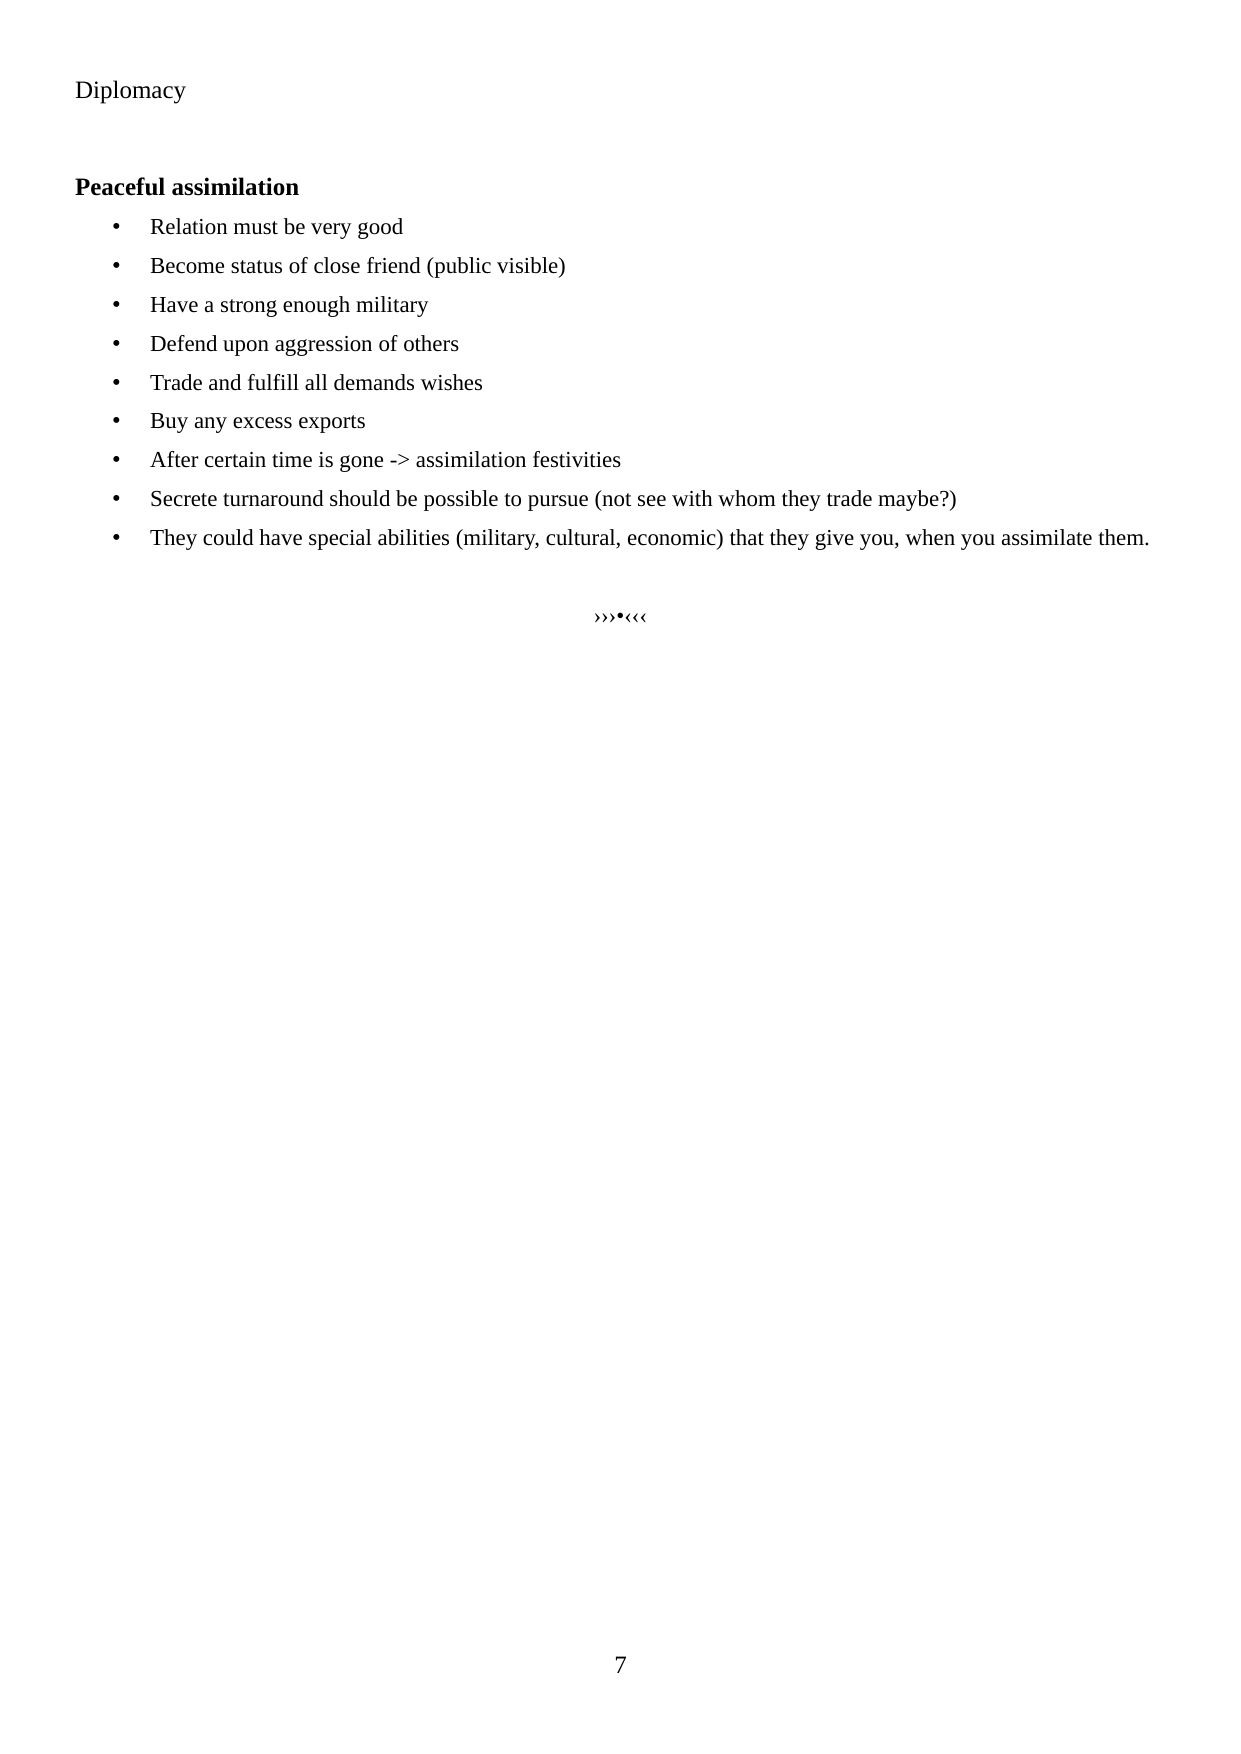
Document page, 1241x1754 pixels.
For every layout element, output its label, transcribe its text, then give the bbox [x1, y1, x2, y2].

list Have a strong enough military [112, 291, 1166, 317]
list Buy any excess exports [112, 408, 1166, 434]
text ›››•‹‹‹ [75, 602, 1166, 628]
list Relation must be very good [112, 213, 1166, 240]
list Secrete turnaround should be possible to pursue (not see with whom they trade maybe?) [112, 485, 1166, 512]
list Defend upon aggression of others [112, 330, 1166, 356]
text Peaceful assimilation [75, 172, 1166, 201]
list Become status of close friend (public visible) [112, 252, 1166, 278]
list They could have special abilities (military, cultural, economic) that they give you, when you assimilate them. [112, 524, 1166, 551]
list After certain time is gone -> assimilation festivities [112, 446, 1166, 473]
list Trade and fulfill all demands wishes [112, 369, 1166, 395]
